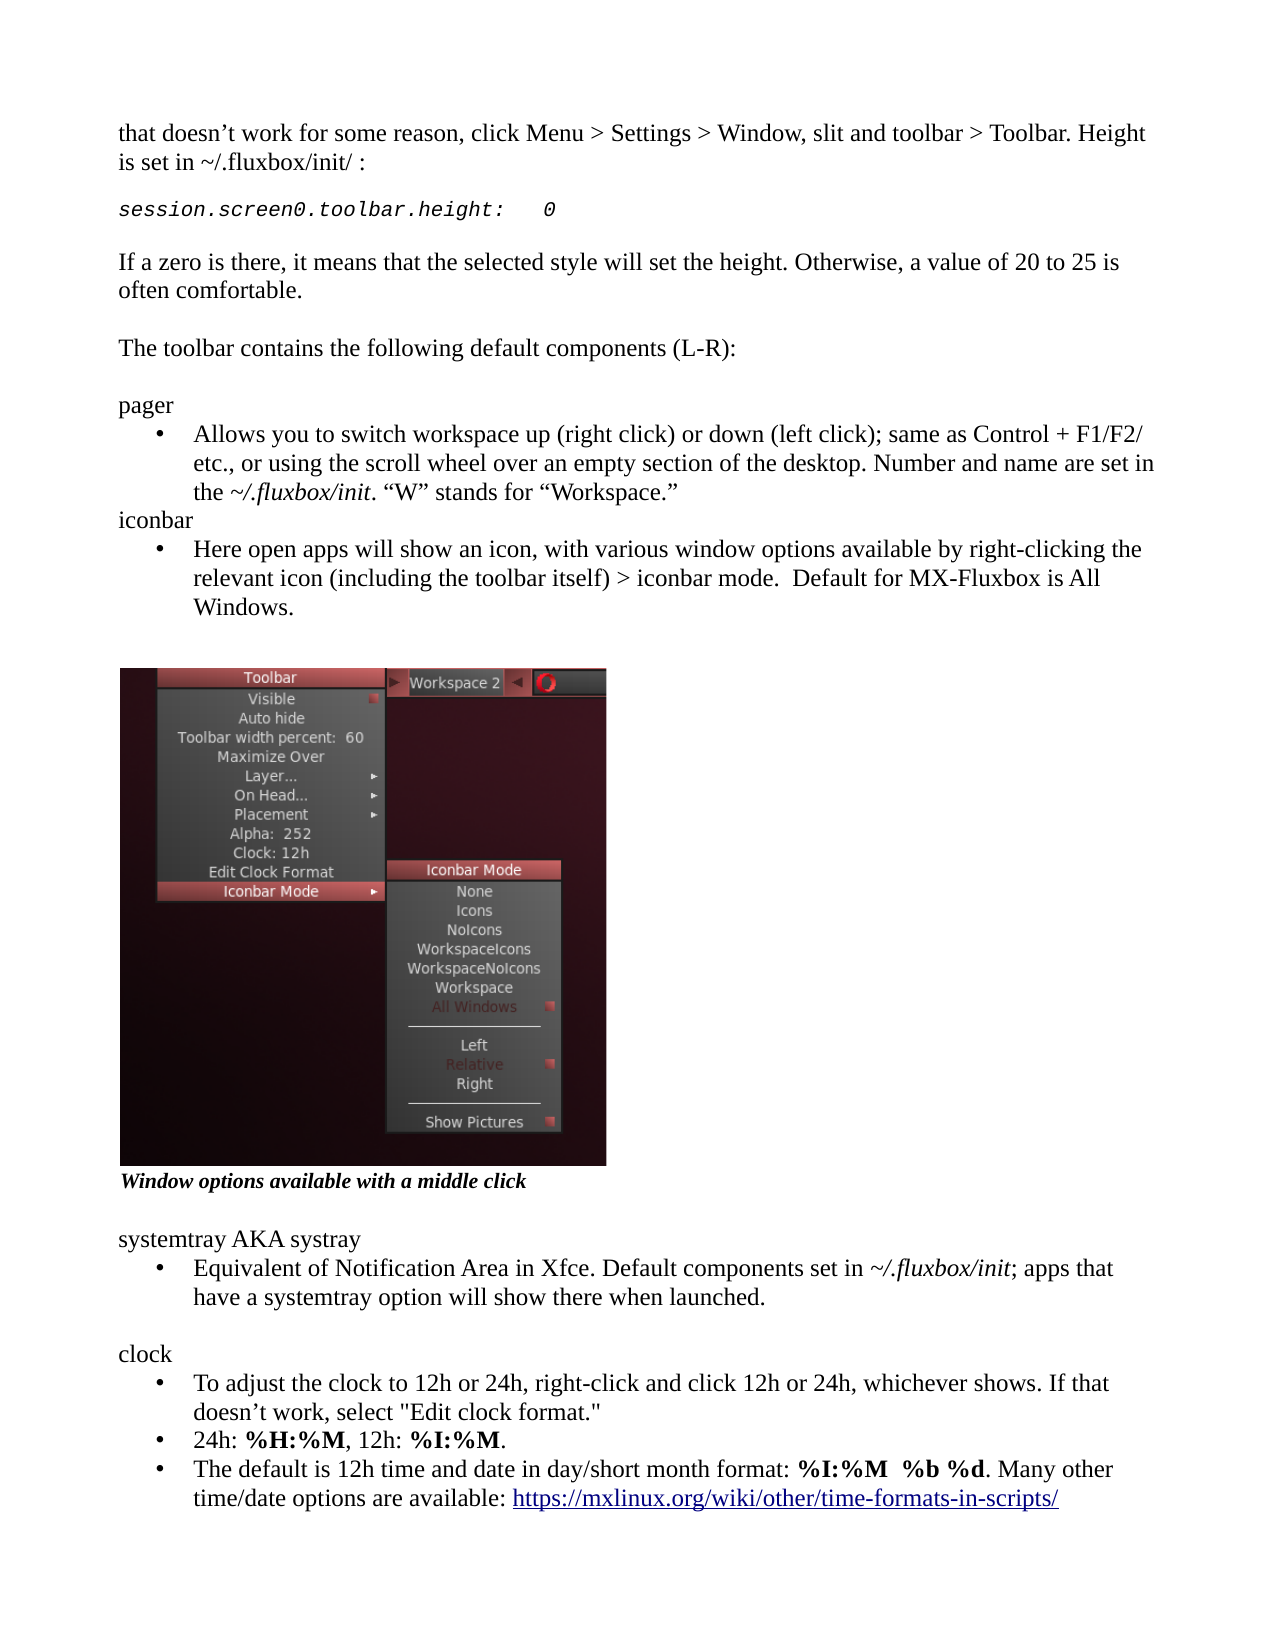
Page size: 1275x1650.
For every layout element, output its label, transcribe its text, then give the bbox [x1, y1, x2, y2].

list 24h: %H:%M, 12h: %I:%M. [156, 1425, 1157, 1454]
text The toolbar contains the following default components (L-R): [118, 333, 1157, 362]
text If a zero is there, it means that the selected style will set the height. Otherwise, a value of 20 to 25 is often comfortable. [118, 247, 1157, 304]
text clock [118, 1339, 1157, 1368]
list The default is 12h time and date in day/short month format: %I:%M %b %d. Many other time/date options are available: https://mxlinux.org/wiki/other/time-formats-in-scripts/ [156, 1454, 1157, 1512]
list Allows you to switch workspace up (right click) or down (left click); same as Control + F1/F2/ etc., or using the scroll wheel over an empty section of the desktop. Number and name are set in the ~/.fluxbox/init. “W” stands for “Workspace.” [156, 419, 1157, 505]
picture [120, 668, 607, 1166]
text that doesn’t work for some reason, click Menu > Settings > Window, slit and toolbar > Toolbar. Height is set in ~/.fluxbox/init/ : [118, 118, 1157, 176]
text session.screen0.toolbar.height: 0 [118, 199, 1157, 223]
list Here open apps will show an icon, with various window options available by right-clicking the relevant icon (including the toolbar itself) > iconbar mode. Default for MX-Fluxbox is All Windows. [156, 534, 1157, 620]
text WWindow options available with a middle click [120, 1166, 607, 1194]
list Equivalent of Notification Area in Xfce. Default components set in ~/.fluxbox/init; apps that have a systemtray option will show there when launched. [156, 1253, 1157, 1310]
text pager [118, 390, 1157, 419]
text systemtray AKA systray [118, 1224, 1157, 1253]
list To adjust the clock to 12h or 24h, right-click and click 12h or 24h, whichever shows. If that doesn’t work, select "Edit clock format." [156, 1368, 1157, 1425]
text iconbar [118, 505, 1157, 534]
